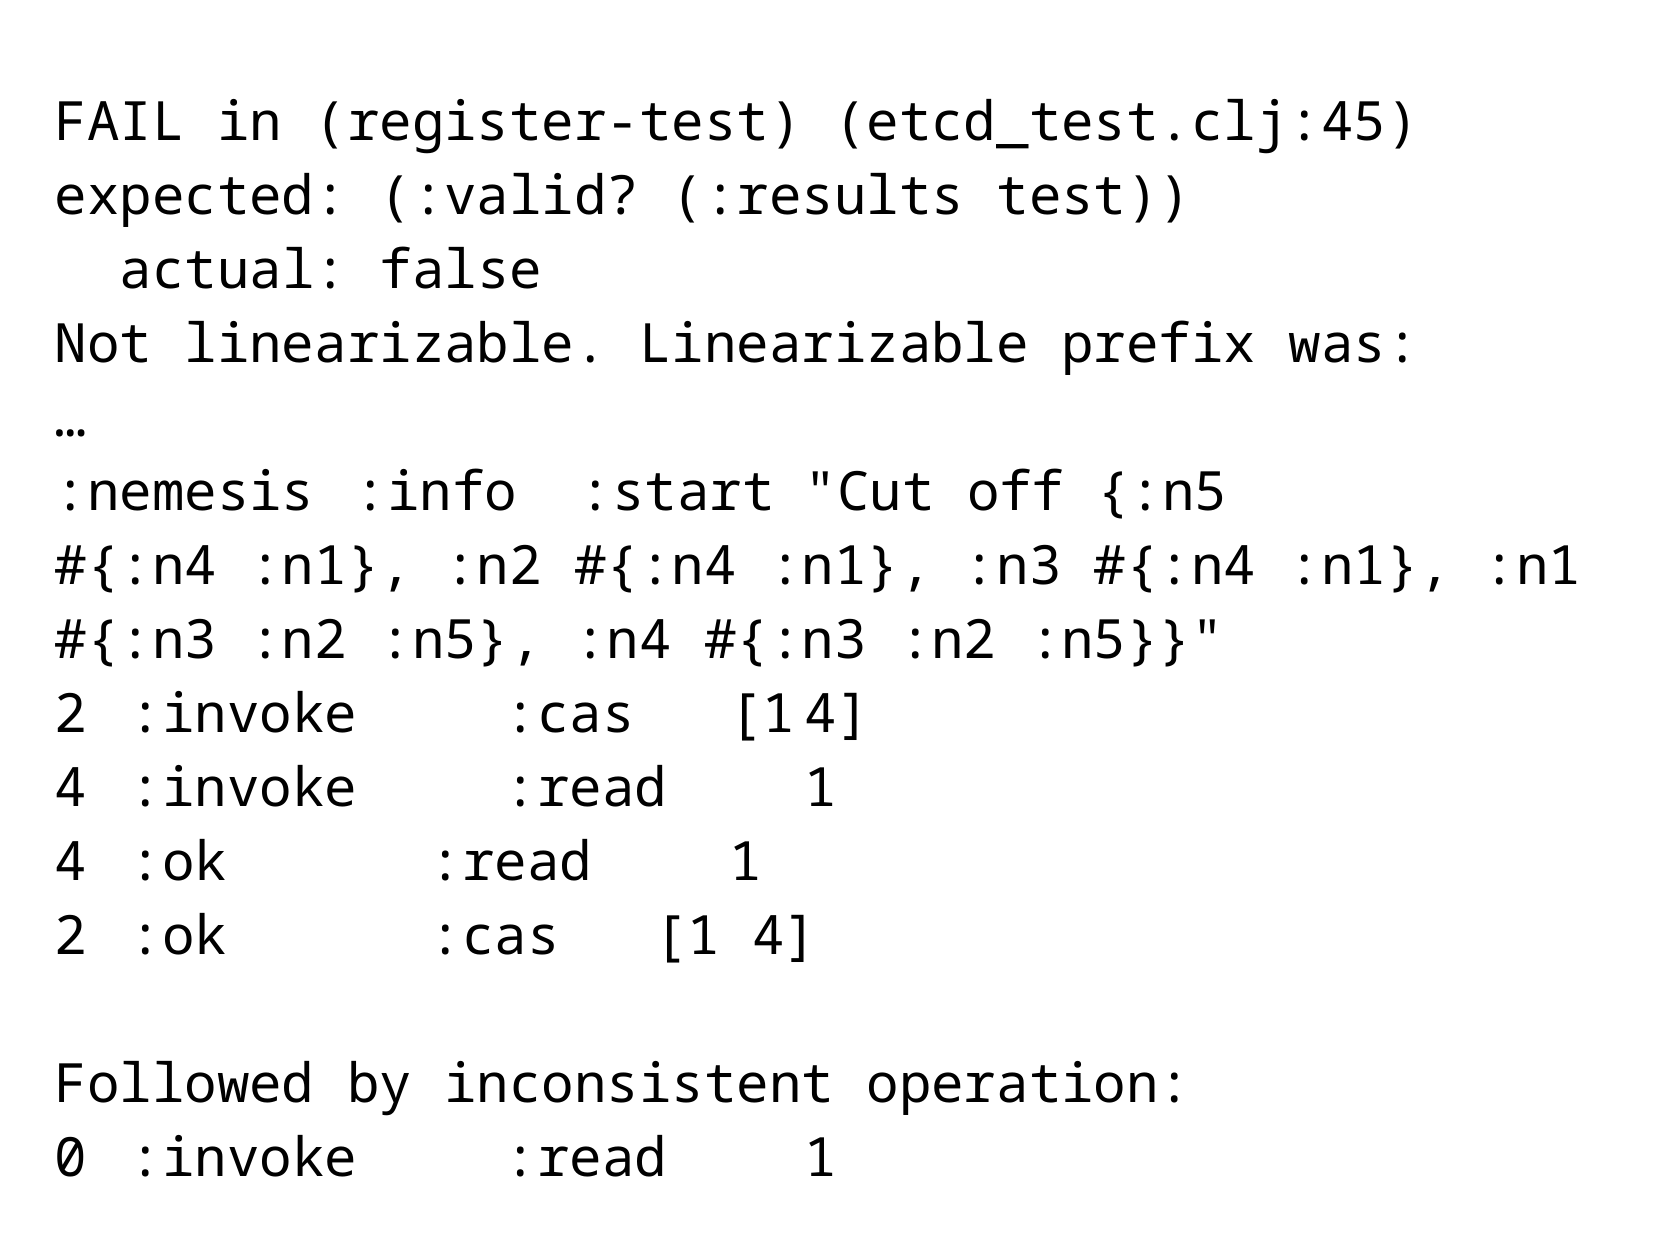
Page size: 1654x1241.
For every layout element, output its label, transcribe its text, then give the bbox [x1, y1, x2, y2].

text_box FAIL in (register-test) (etcd_test.clj:45) expected: (:valid? (:results test)) actual: false Not linearizable. Linearizable prefix was: … :nemesis :info :start "Cut off {:n5 #{:n4 :n1}, :n2 #{:n4 :n1}, :n3 #{:n4 :n1}, :n1 #{:n3 :n2 :n5}, :n4 #{:n3 :n2 :n5}}" 2 :invoke :cas [1 4] 4 :invoke :read 1 4 :ok :read 1 2 :ok :cas [1 4] Followed by inconsistent operation: 0 :invoke :read 1 [40, 75, 1654, 916]
